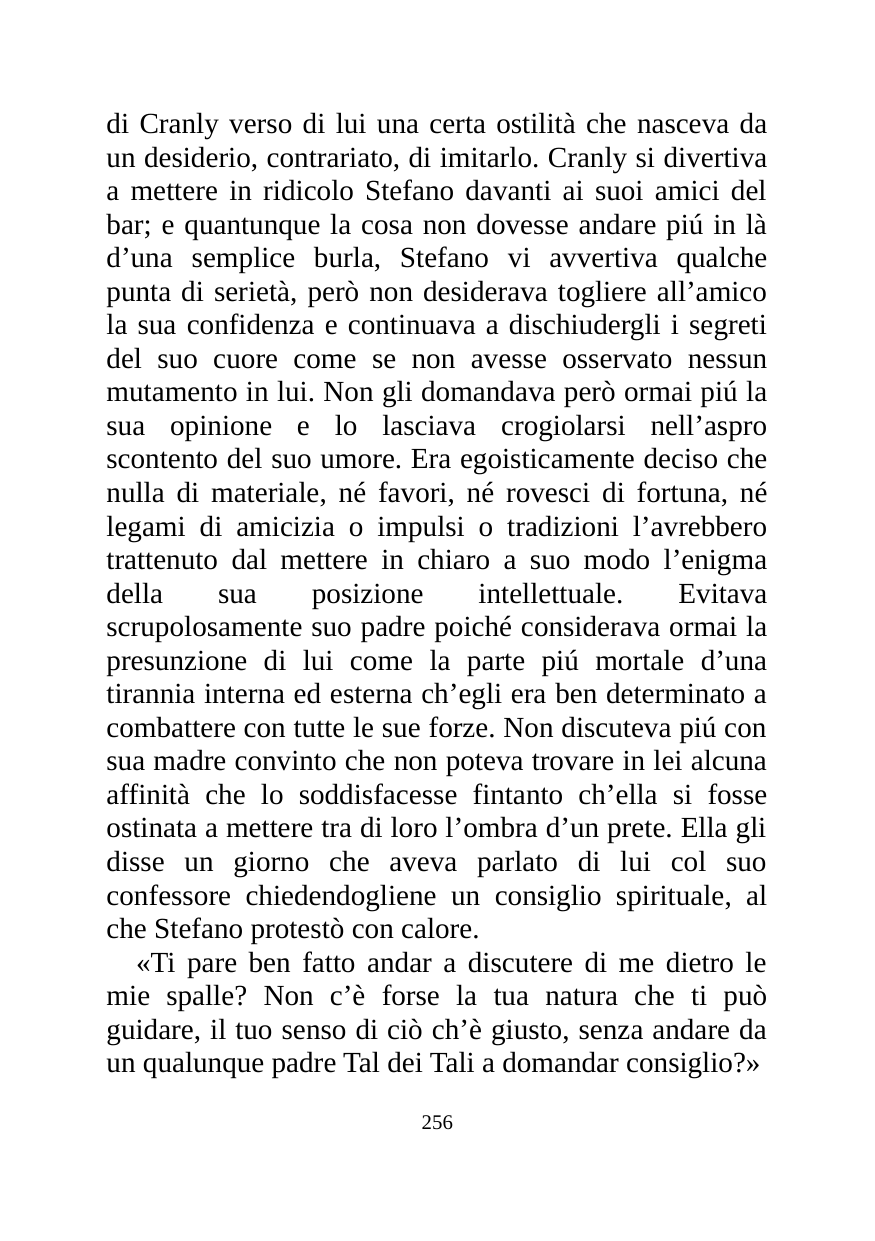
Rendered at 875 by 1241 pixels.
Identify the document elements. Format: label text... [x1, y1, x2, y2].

text di Cranly verso di lui una certa ostilità che nasceva da un desiderio, contrariato, di imitarlo. Cranly si divertiva a mettere in ridicolo Stefano davanti ai suoi amici del bar; e quantunque la cosa non dovesse andare piú in là d’una semplice burla, Stefano vi avvertiva qualche punta di serietà, però non desiderava togliere all’amico la sua confidenza e continuava a dischiudergli i segreti del suo cuore come se non avesse osservato nessun mutamento in lui. Non gli domandava però ormai piú la sua opinione e lo lasciava crogiolarsi nell’aspro scontento del suo umore. Era egoisticamente deciso che nulla di materiale, né favori, né rovesci di fortuna, né legami di amicizia o impulsi o tradizioni l’avrebbero trattenuto dal mettere in chiaro a suo modo l’enigma della sua posizione intellettuale. Evitava scrupolosamente suo padre poiché considerava ormai la presunzione di lui come la parte piú mortale d’una tirannia interna ed esterna ch’egli era ben determinato a combattere con tutte le sue forze. Non discuteva piú con sua madre convinto che non poteva trovare in lei alcuna affinità che lo soddisfacesse fintanto ch’ella si fosse ostinata a mettere tra di loro l’ombra d’un prete. Ella gli disse un giorno che aveva parlato di lui col suo confessore chiedendogliene un consiglio spirituale, al che Stefano protestò con calore. [106, 106, 768, 945]
text «Ti pare ben fatto andar a discutere di me dietro le mie spalle? Non c’è forse la tua natura che ti può guidare, il tuo senso di ciò ch’è giusto, senza andare da un qualunque padre Tal dei Tali a domandar consiglio?» [106, 945, 768, 1079]
